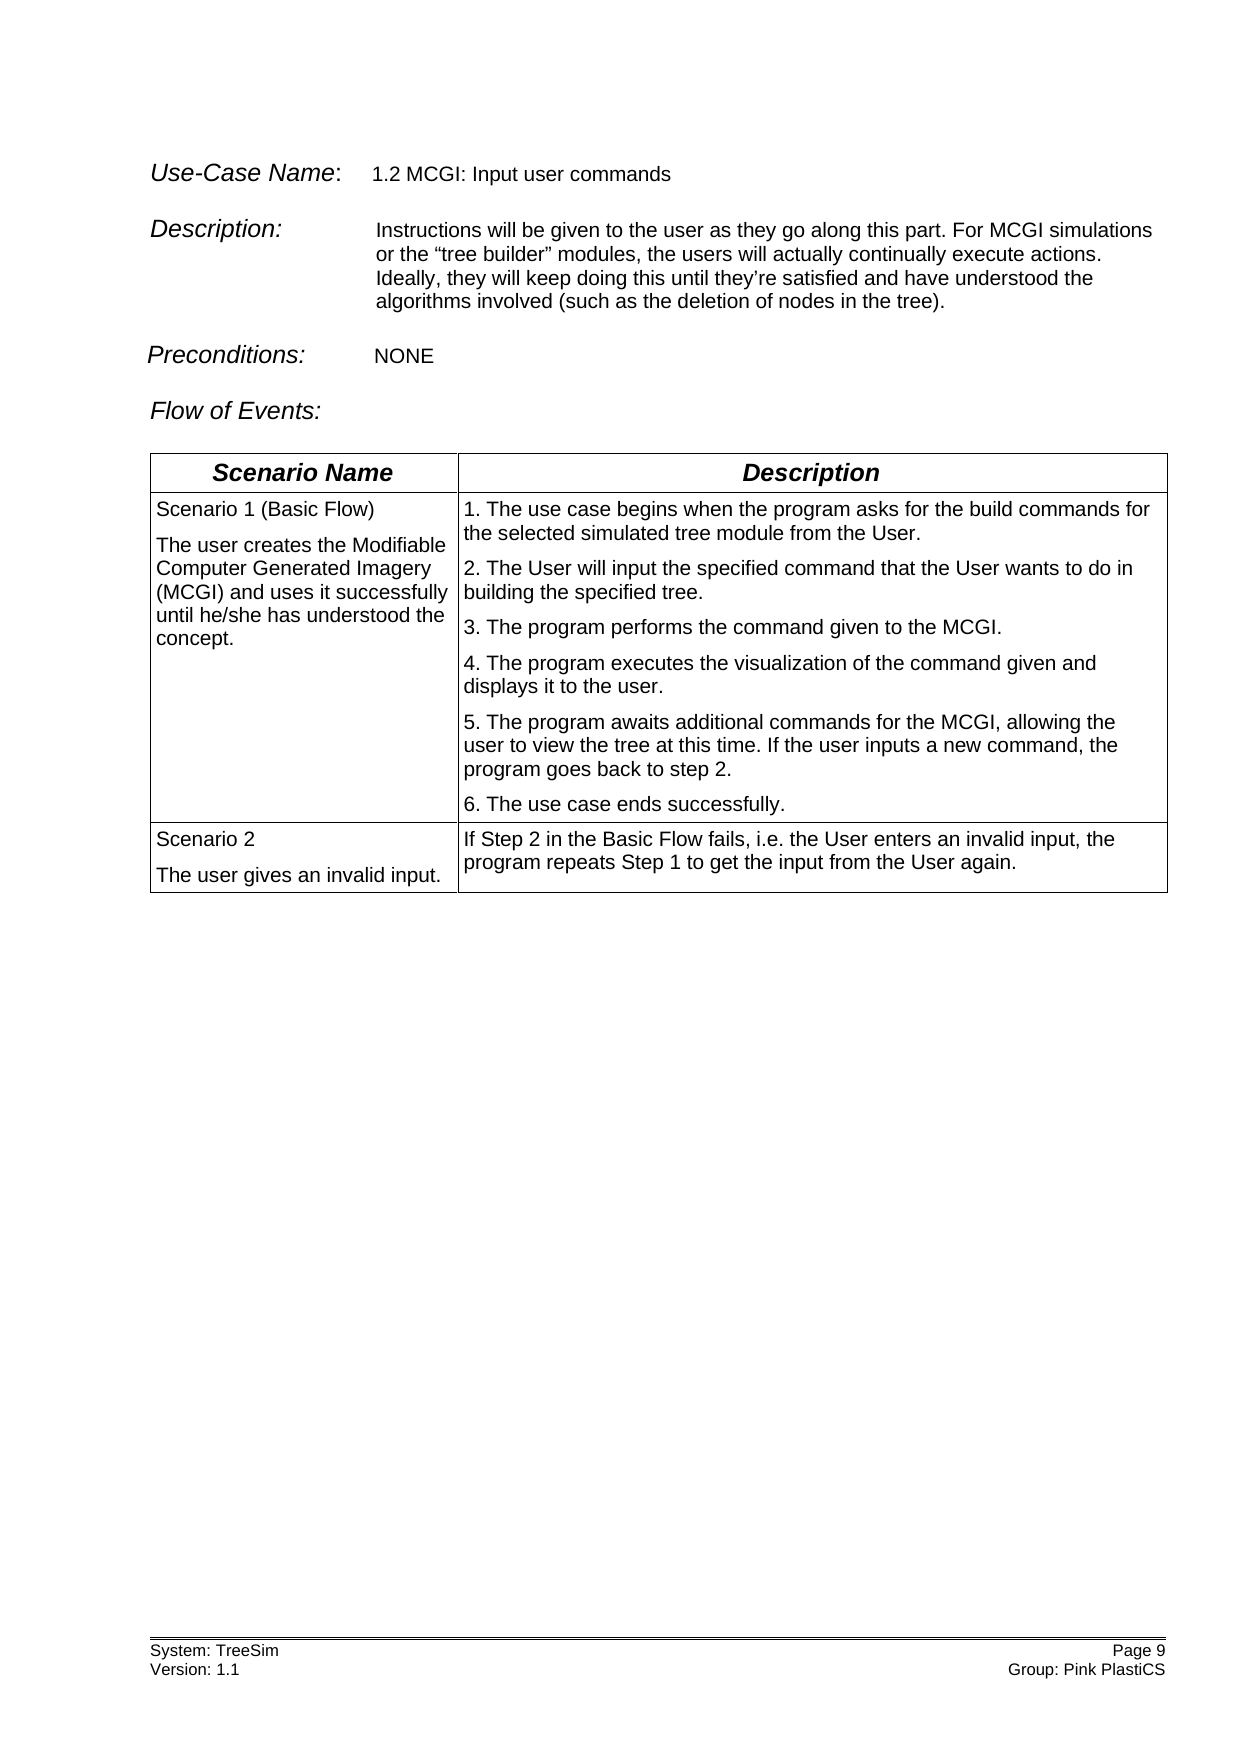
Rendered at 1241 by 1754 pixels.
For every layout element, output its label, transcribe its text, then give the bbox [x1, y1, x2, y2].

table_header Description [459, 454, 1167, 492]
text Use-Case Name: 1.2 MCGI: Input user commands [150, 159, 1166, 187]
table_cell Scenario 1 (Basic Flow) The user creates the Modifiable Computer Generated Imagery (MCGI) and uses it successfully until he/she has understood the concept. [151, 493, 457, 822]
table_cell Scenario 2 The user gives an invalid input. [151, 823, 457, 892]
text Description: Instructions will be given to the user as they go along this part. For MCGI simulations or the “tree builder” modules, the users will actually continually execute actions. Ideally, they will keep doing this until they’re satisfied and have understood the algorithms involved (such as the deletion of nodes in the tree). [150, 215, 1166, 313]
text Preconditions: NONE [147, 341, 1166, 369]
text Flow of Events: [150, 397, 1166, 425]
table_cell 1. The use case begins when the program asks for the build commands for the selected simulated tree module from the User. 2. The User will input the specified command that the User wants to do in building the specified tree. 3. The program performs the command given to the MCGI. 4. The program executes the visualization of the command given and displays it to the user. 5. The program awaits additional commands for the MCGI, allowing the user to view the tree at this time. If the user inputs a new command, the program goes back to step 2. 6. The use case ends successfully. [459, 493, 1167, 822]
table_cell If Step 2 in the Basic Flow fails, i.e. the User enters an invalid input, the program repeats Step 1 to get the input from the User again. [459, 823, 1167, 892]
table_header Scenario Name [151, 454, 457, 492]
